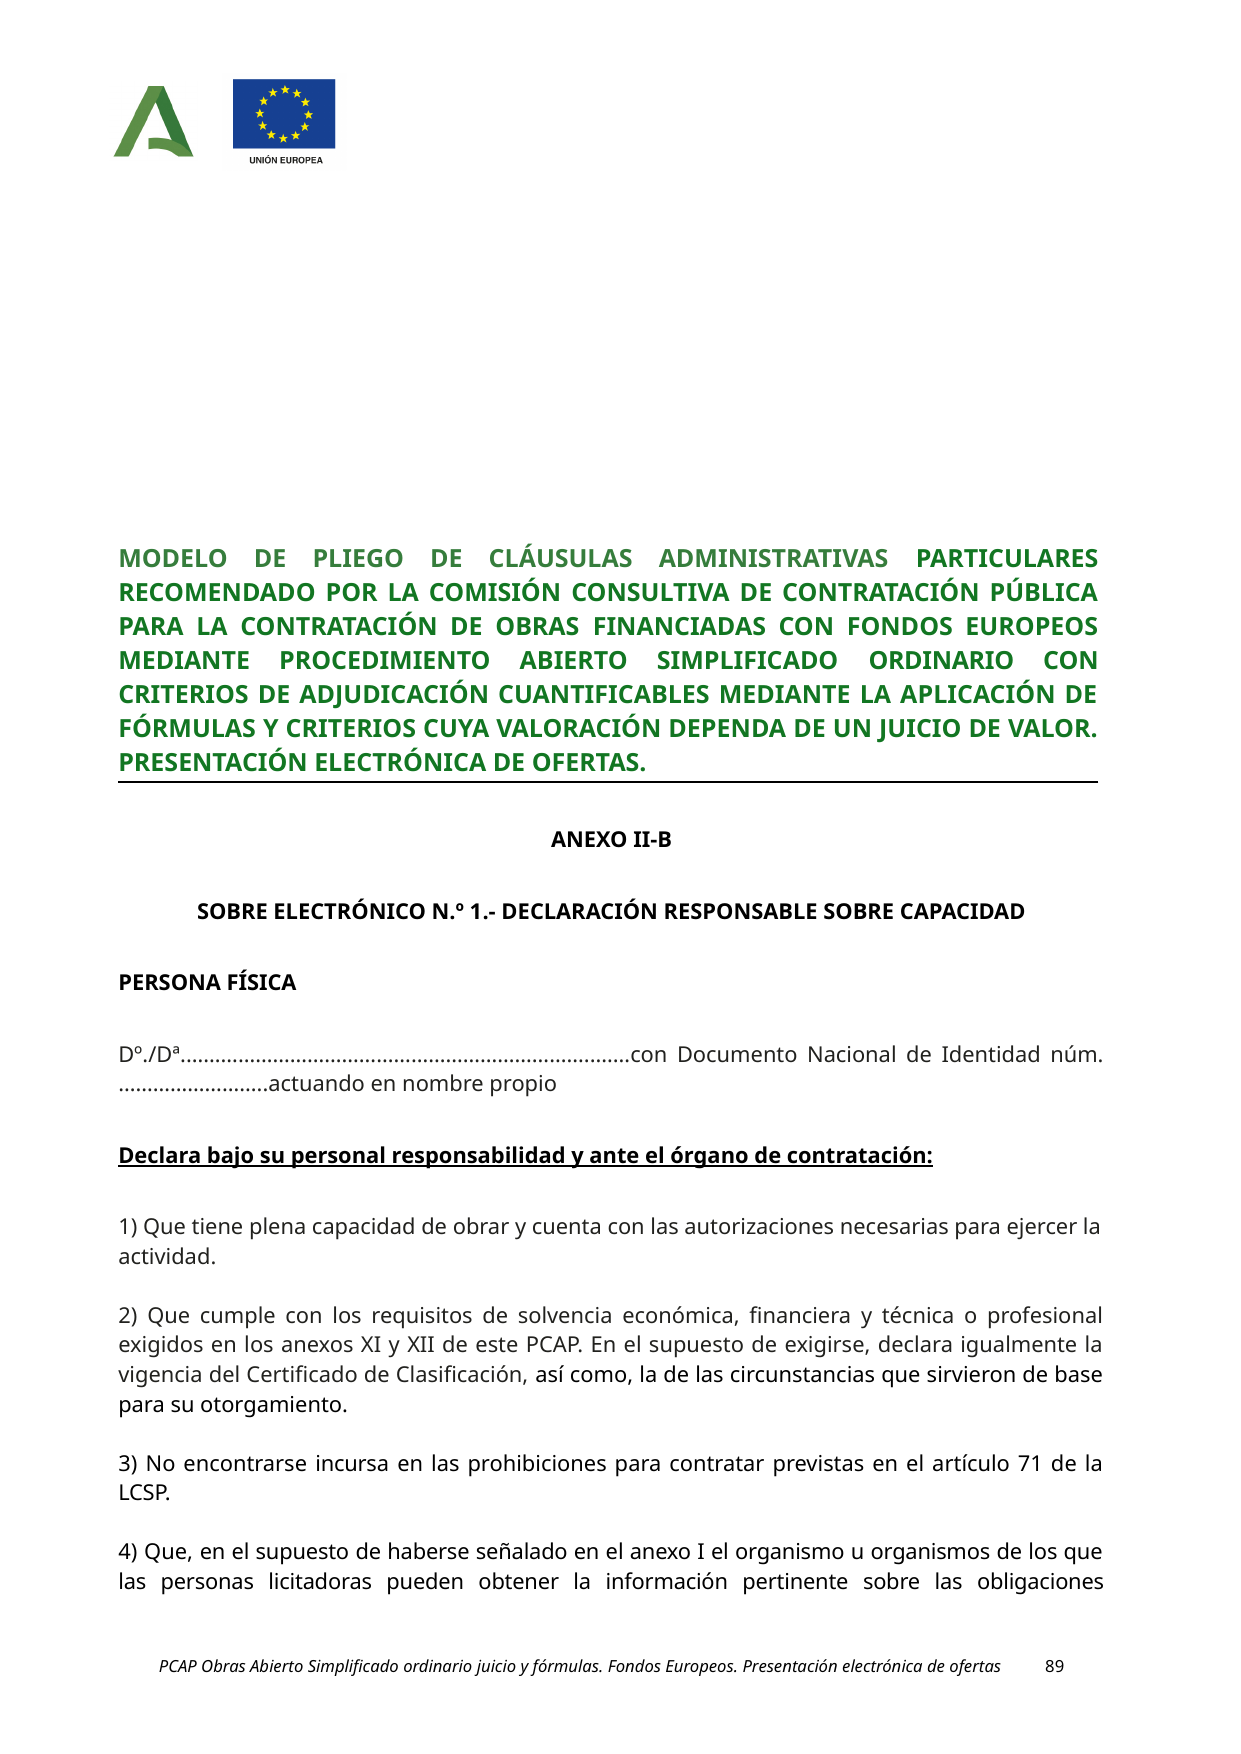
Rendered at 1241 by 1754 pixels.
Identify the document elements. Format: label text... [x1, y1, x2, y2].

text 2) Que cumple con los requisitos de solvencia económica, financiera y técnica o profesional exigidos en los anexos XI y XII de este PCAP. En el supuesto de exigirse, declara igualmente la vigencia del Certificado de Clasificación, así como, la de las circunstancias que sirvieron de base para su otorgamiento. [118, 1300, 1104, 1419]
text MODELO DE PLIEGO DE CLÁUSULAS ADMINISTRATIVAS PARTICULARES RECOMENDADO POR LA COMISIÓN CONSULTIVA DE CONTRATACIÓN PÚBLICA PARA LA CONTRATACIÓN DE OBRAS FINANCIADAS CON FONDOS EUROPEOS MEDIANTE PROCEDIMIENTO ABIERTO SIMPLIFICADO ORDINARIO CON CRITERIOS DE ADJUDICACIÓN CUANTIFICABLES MEDIANTE LA APLICACIÓN DE FÓRMULAS Y CRITERIOS CUYA VALORACIÓN DEPENDA DE UN JUICIO DE VALOR. PRESENTACIÓN ELECTRÓNICA DE OFERTAS. [118, 540, 1098, 781]
text Dº./Dª.……………………………………………………………..……con Documento Nacional de Identidad núm.……………………..actuando en nombre propio [118, 1039, 1104, 1098]
text ANEXO II-B [118, 824, 1104, 854]
text PERSONA FÍSICA [118, 967, 1104, 997]
text Declara bajo su personal responsabilidad y ante el órgano de contratación: [118, 1140, 1104, 1170]
picture [221, 73, 347, 171]
text 3) No encontrarse incursa en las prohibiciones para contratar previstas en el artículo 71 de la LCSP. [118, 1448, 1104, 1507]
text 1) Que tiene plena capacidad de obrar y cuenta con las autorizaciones necesarias para ejercer la actividad. [118, 1211, 1104, 1271]
picture [109, 81, 198, 161]
text SOBRE ELECTRÓNICO N.º 1.- DECLARACIÓN RESPONSABLE SOBRE CAPACIDAD [118, 896, 1104, 926]
text 4) Que, en el supuesto de haberse señalado en el anexo I el organismo u organismos de los que las personas licitadoras pueden obtener la información pertinente sobre las obligaciones [118, 1536, 1104, 1596]
